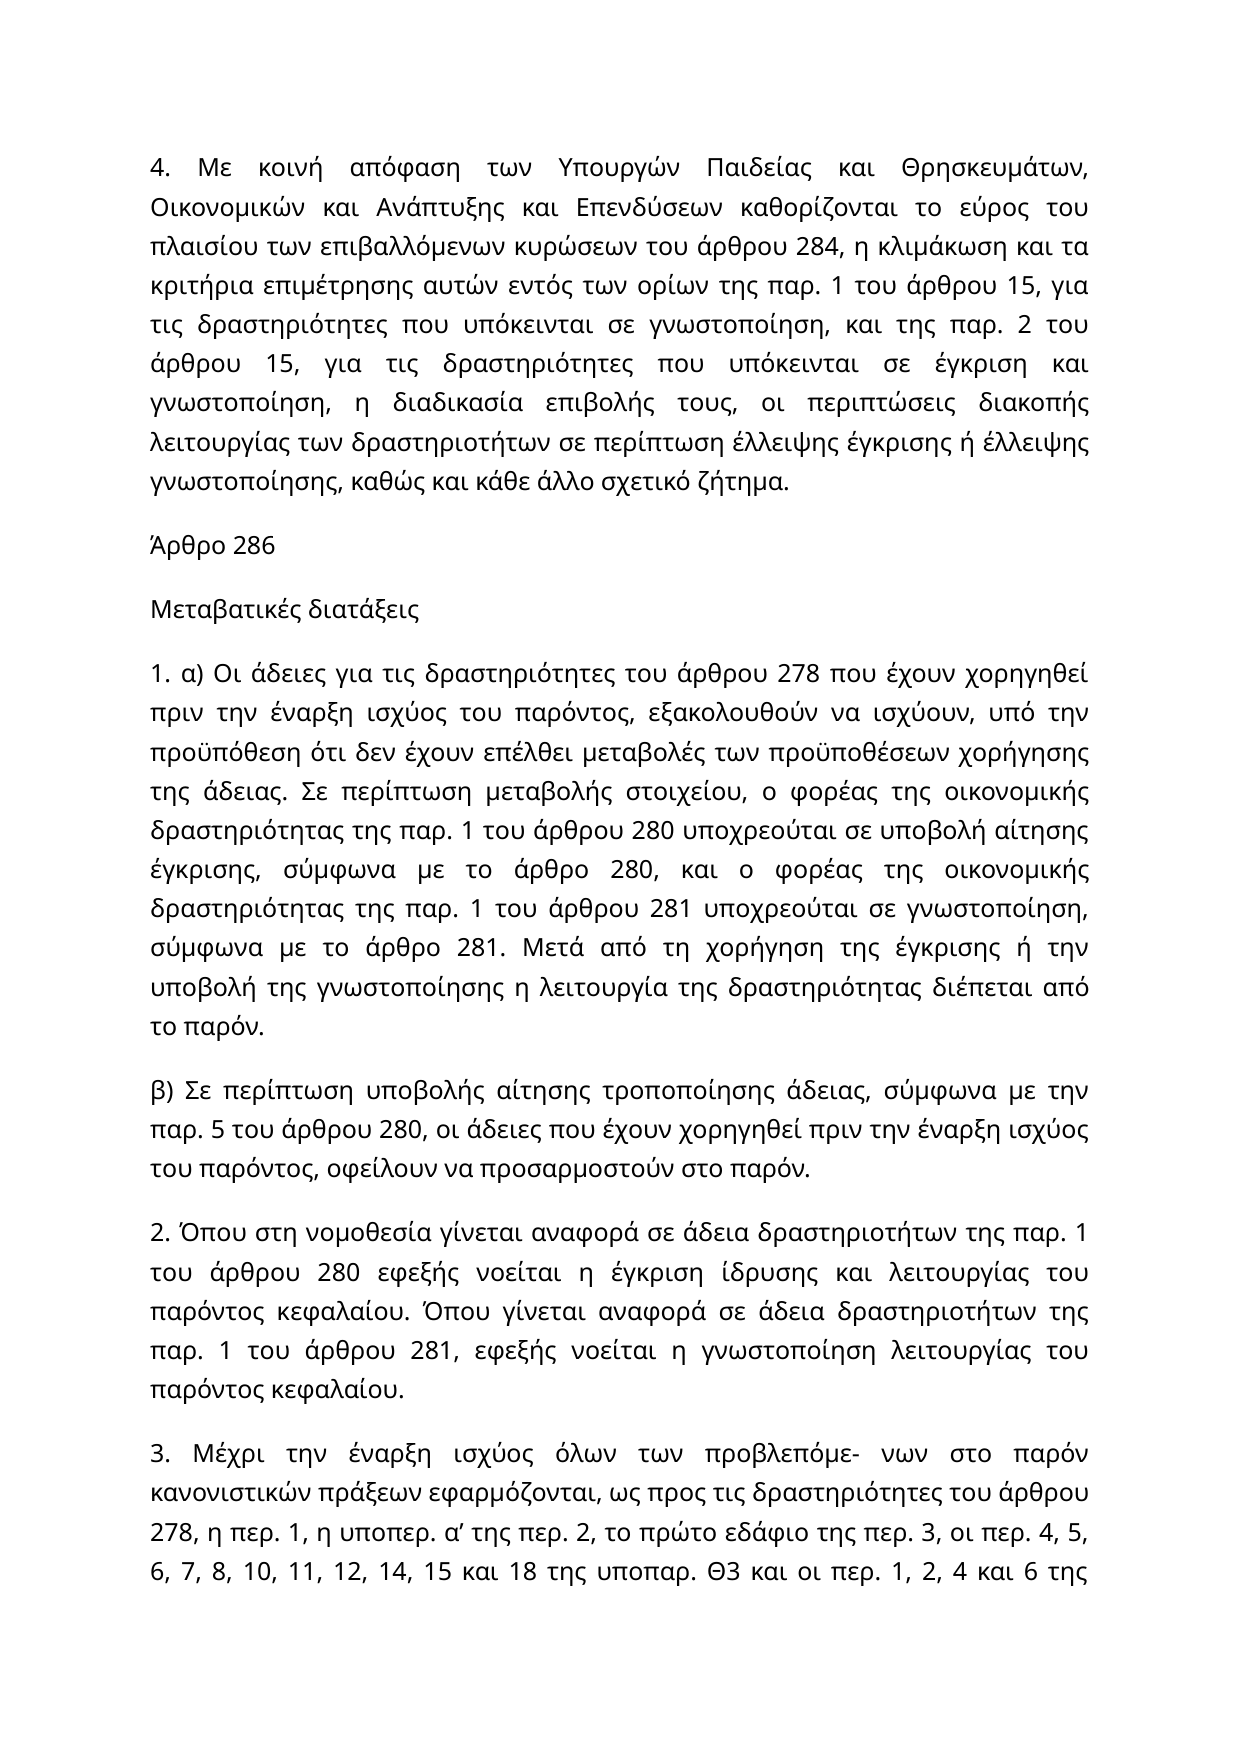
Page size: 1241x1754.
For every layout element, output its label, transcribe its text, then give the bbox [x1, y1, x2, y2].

text β) Σε περίπτωση υποβολής αίτησης τροποποίησης άδειας, σύμφωνα με την παρ. 5 του άρθρου 280, οι άδειες που έχουν χορηγηθεί πριν την έναρξη ισχύος του παρόντος, οφείλουν να προσαρμοστούν στο παρόν. [150, 1072, 1090, 1185]
text 4. Με κοινή απόφαση των Υπουργών Παιδείας και Θρησκευμάτων, Οικονομικών και Ανάπτυξης και Επενδύσεων καθορίζονται το εύρος του πλαισίου των επιβαλλόμενων κυρώσεων του άρθρου 284, η κλιμάκωση και τα κριτήρια επιμέτρησης αυτών εντός των ορίων της παρ. 1 του άρθρου 15, για τις δραστηριότητες που υπόκεινται σε γνωστοποίηση, και της παρ. 2 του άρθρου 15, για τις δραστηριότητες που υπόκεινται σε έγκριση και γνωστοποίηση, η διαδικασία επιβολής τους, οι περιπτώσεις διακοπής λειτουργίας των δραστηριοτήτων σε περίπτωση έλλειψης έγκρισης ή έλλειψης γνωστοποίησης, καθώς και κάθε άλλο σχετικό ζήτημα. [150, 150, 1090, 497]
text 2. Όπου στη νομοθεσία γίνεται αναφορά σε άδεια δραστηριοτήτων της παρ. 1 του άρθρου 280 εφεξής νοείται η έγκριση ίδρυσης και λειτουργίας του παρόντος κεφαλαίου. Όπου γίνεται αναφορά σε άδεια δραστηριοτήτων της παρ. 1 του άρθρου 281, εφεξής νοείται η γνωστοποίηση λειτουργίας του παρόντος κεφαλαίου. [150, 1215, 1090, 1406]
text 1. α) Οι άδειες για τις δραστηριότητες του άρθρου 278 που έχουν χορηγηθεί πριν την έναρξη ισχύος του παρόντος, εξακολουθούν να ισχύουν, υπό την προϋπόθεση ότι δεν έχουν επέλθει μεταβολές των προϋποθέσεων χορήγησης της άδειας. Σε περίπτωση μεταβολής στοιχείου, ο φορέας της οικονομικής δραστηριότητας της παρ. 1 του άρθρου 280 υποχρεούται σε υποβολή αίτησης έγκρισης, σύμφωνα με το άρθρο 280, και ο φορέας της οικονομικής δραστηριότητας της παρ. 1 του άρθρου 281 υποχρεούται σε γνωστοποίηση, σύμφωνα με το άρθρο 281. Μετά από τη χορήγηση της έγκρισης ή την υποβολή της γνωστοποίησης η λειτουργία της δραστηριότητας διέπεται από το παρόν. [150, 656, 1090, 1042]
text Άρθρο 286 [150, 527, 1090, 562]
text Μεταβατικές διατάξεις [150, 592, 1090, 626]
text 3. Μέχρι την έναρξη ισχύος όλων των προβλεπόμε- νων στο παρόν κανονιστικών πράξεων εφαρμόζονται, ως προς τις δραστηριότητες του άρθρου 278, η περ. 1, η υποπερ. α’ της περ. 2, το πρώτο εδάφιο της περ. 3, οι περ. 4, 5, 6, 7, 8, 10, 11, 12, 14, 15 και 18 της υποπαρ. Θ3 και οι περ. 1, 2, 4 και 6 της [150, 1436, 1090, 1587]
